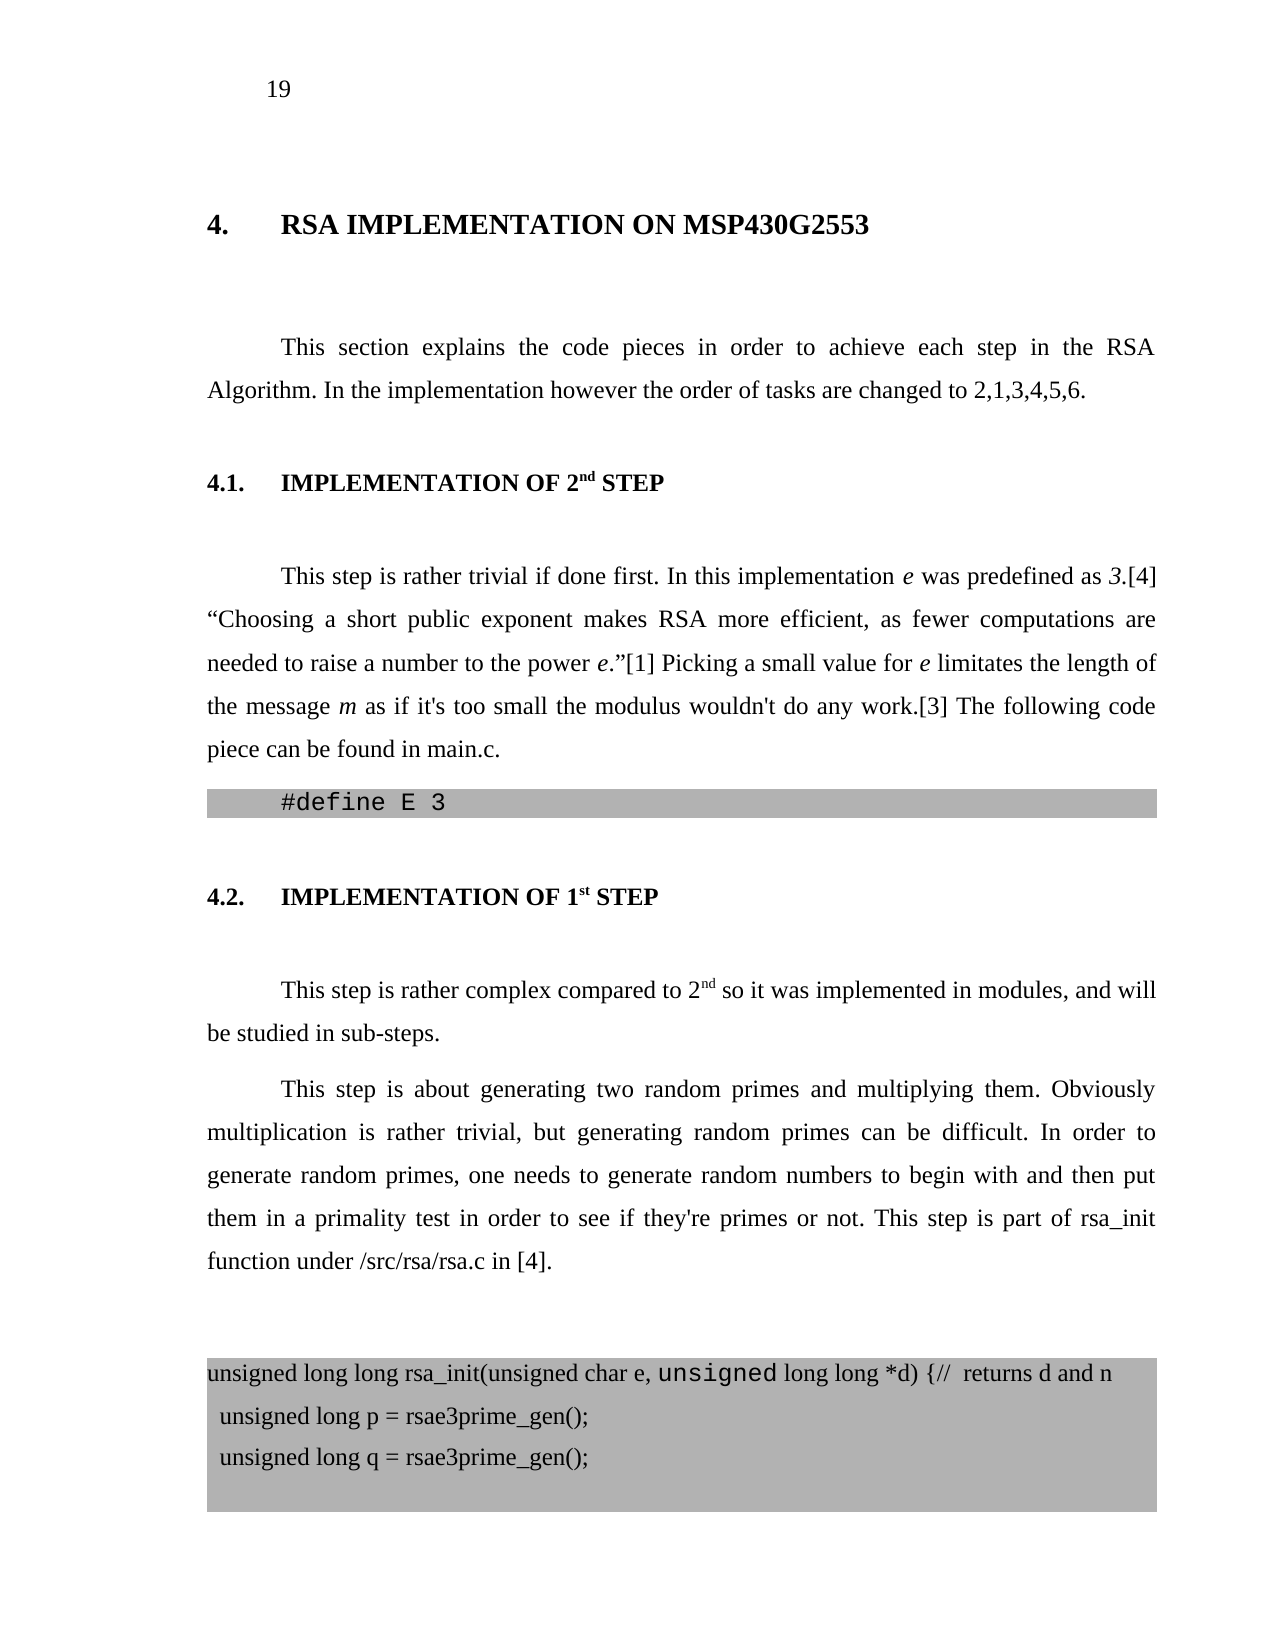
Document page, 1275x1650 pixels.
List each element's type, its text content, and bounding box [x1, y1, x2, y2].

text unsigned long long rsa_init(unsigned char e, unsigned long long *d) {// returns d and n [207, 1358, 1157, 1388]
text This step is rather complex compared to 2nd so it was implemented in modules, and will be studied in sub-steps. [207, 975, 1157, 1047]
text #define E 3 [207, 789, 1157, 818]
text This step is about generating two random primes and multiplying them. Obviously multiplication is rather trivial, but generating random primes can be difficult. In order to generate random primes, one needs to generate random numbers to begin with and then put them in a primality test in order to see if they're primes or not. This step is part of rsa_init function under /src/rsa/rsa.c in [4]. [207, 1074, 1157, 1275]
text This step is rather trivial if done first. In this implementation e was predefined as 3.[4] “Choosing a short public exponent makes RSA more efficient, as fewer computations are needed to raise a number to the power e.”[1] Picking a small value for e limitates the length of the message m as if it's too small the modulus wouldn't do any work.[3] The following code piece can be found in main.c. [207, 561, 1157, 763]
subtitle IMPLEMENTATION OF 1st STEP [207, 882, 1157, 911]
subtitle RSA IMPLEMENTATION ON MSP430G2553 [207, 207, 1157, 240]
text unsigned long p = rsae3prime_gen(); [207, 1401, 1157, 1430]
text This section explains the code pieces in order to achieve each step in the RSA Algorithm. In the implementation however the order of tasks are changed to 2,1,3,4,5,6. [207, 332, 1157, 404]
text unsigned long q = rsae3prime_gen(); [207, 1442, 1157, 1471]
subtitle IMPLEMENTATION OF 2nd STEP [207, 468, 1157, 497]
